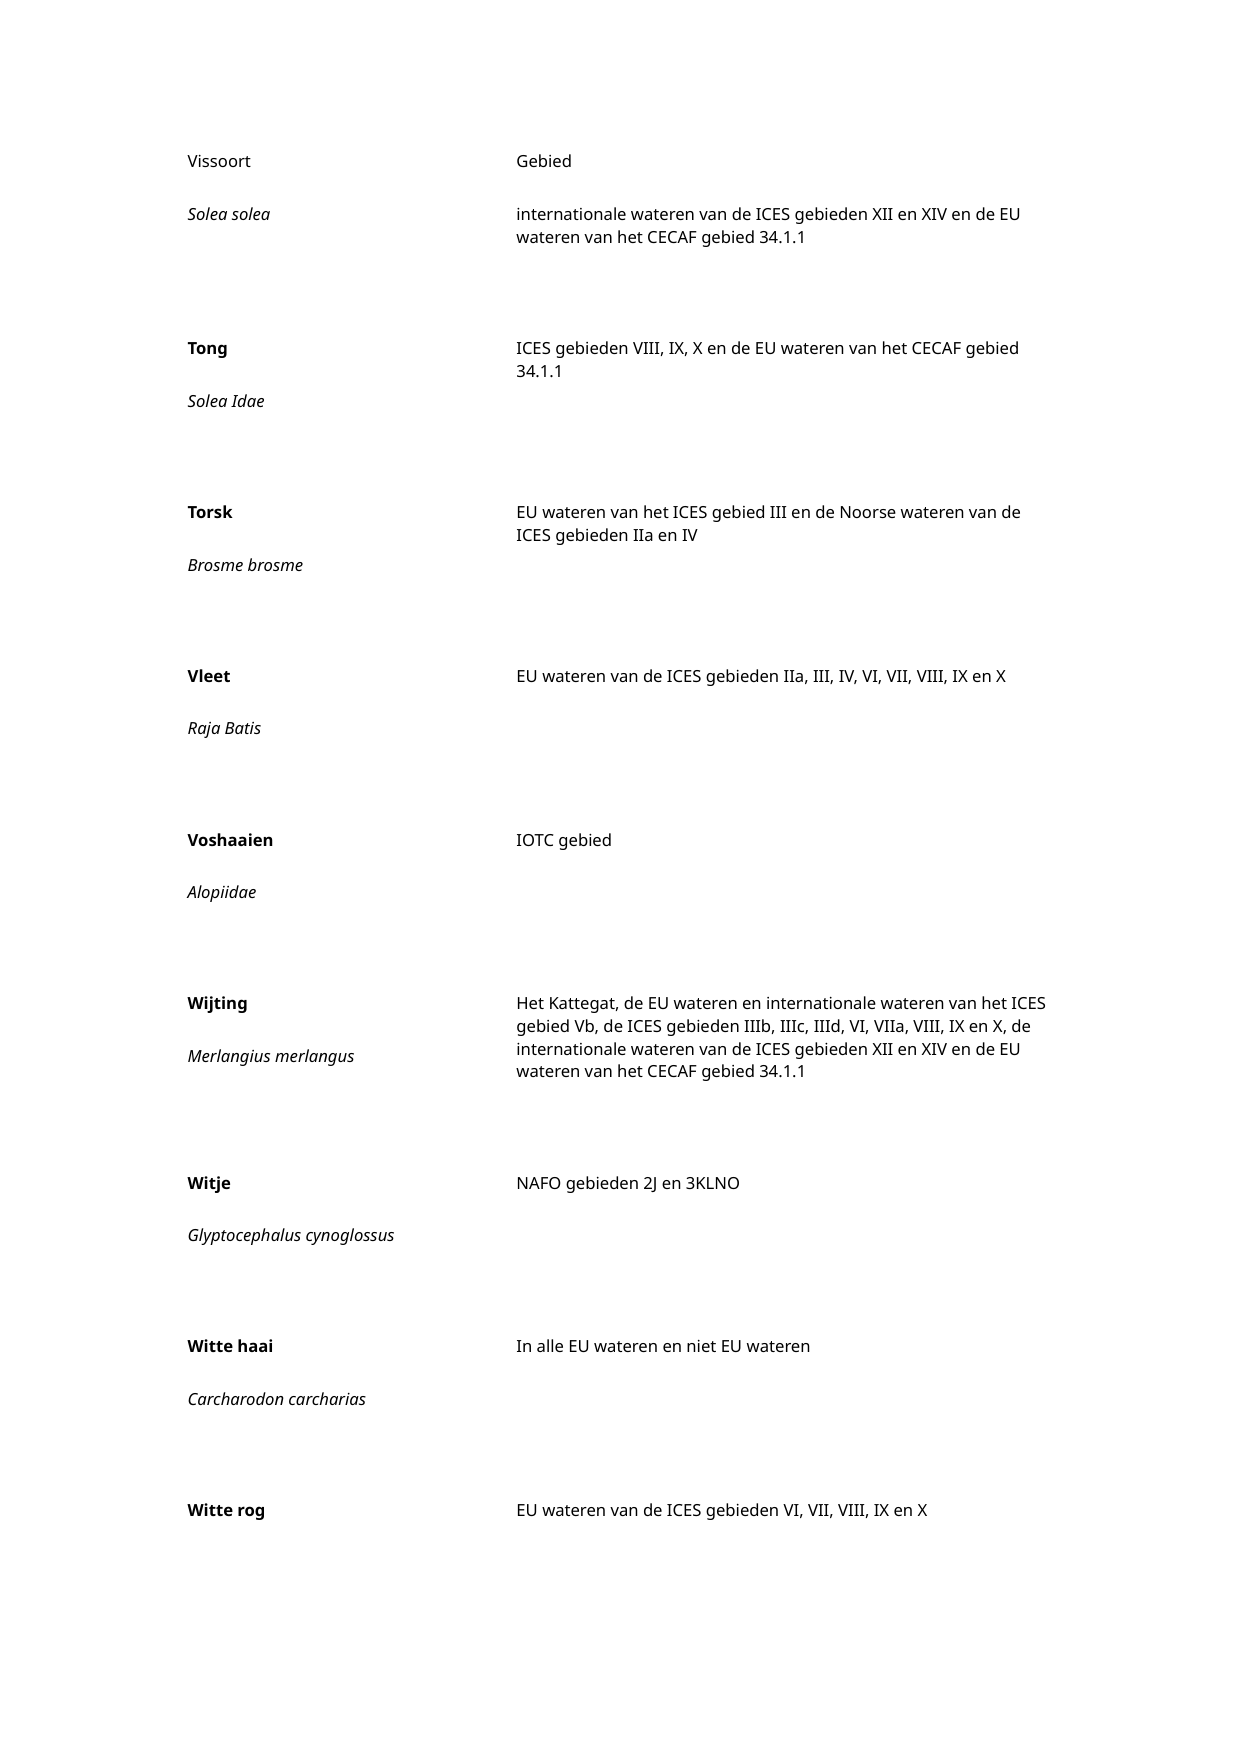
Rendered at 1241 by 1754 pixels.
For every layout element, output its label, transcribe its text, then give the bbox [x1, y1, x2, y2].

table_cell [516, 1441, 1053, 1499]
table_cell [188, 442, 516, 500]
table_cell [188, 1277, 516, 1335]
table_cell [188, 1441, 516, 1499]
table_cell EU wateren van de ICES gebieden VI, VII, VIII, IX en X [516, 1499, 1053, 1552]
table_cell Witje Glyptocephalus cynoglossus [188, 1171, 516, 1277]
table_header Vissoort [188, 150, 516, 203]
table_cell Solea solea [188, 203, 516, 278]
table_header Gebied [516, 150, 1053, 203]
table_cell [516, 278, 1053, 337]
table_cell [188, 278, 516, 337]
table_cell [188, 934, 516, 992]
table_cell [516, 442, 1053, 500]
table_cell Torsk Brosme brosme [188, 500, 516, 606]
table_cell Het Kattegat, de EU wateren en internationale wateren van het ICES gebied Vb, de ICES gebieden IIIb, IIIc, IIId, VI, VIIa, VIII, IX en X, de internationale wateren van de ICES gebieden XII en XIV en de EU wateren van het CECAF gebied 34.1.1 [516, 992, 1053, 1113]
table_cell IOTC gebied [516, 828, 1053, 933]
table_cell ICES gebieden VIII, IX, X en de EU wateren van het CECAF gebied 34.1.1 [516, 337, 1053, 442]
table_cell Witte rog [188, 1499, 516, 1552]
table_cell [516, 1113, 1053, 1171]
table_cell [188, 770, 516, 828]
table_cell [188, 1113, 516, 1171]
table_cell Wijting Merlangius merlangus [188, 992, 516, 1113]
table_cell EU wateren van de ICES gebieden IIa, III, IV, VI, VII, VIII, IX en X [516, 664, 1053, 770]
table_cell [516, 606, 1053, 664]
table_cell [516, 770, 1053, 828]
table_cell Voshaaien Alopiidae [188, 828, 516, 933]
table_cell In alle EU wateren en niet EU wateren [516, 1335, 1053, 1441]
table_cell [516, 934, 1053, 992]
table_cell [188, 606, 516, 664]
table_cell Witte haai Carcharodon carcharias [188, 1335, 516, 1441]
table_cell [516, 1277, 1053, 1335]
table_cell Vleet Raja Batis [188, 664, 516, 770]
table_cell EU wateren van het ICES gebied III en de Noorse wateren van de ICES gebieden IIa en IV [516, 500, 1053, 606]
table_cell Tong Solea Idae [188, 337, 516, 442]
table_cell internationale wateren van de ICES gebieden XII en XIV en de EU wateren van het CECAF gebied 34.1.1 [516, 203, 1053, 278]
table_cell NAFO gebieden 2J en 3KLNO [516, 1171, 1053, 1277]
